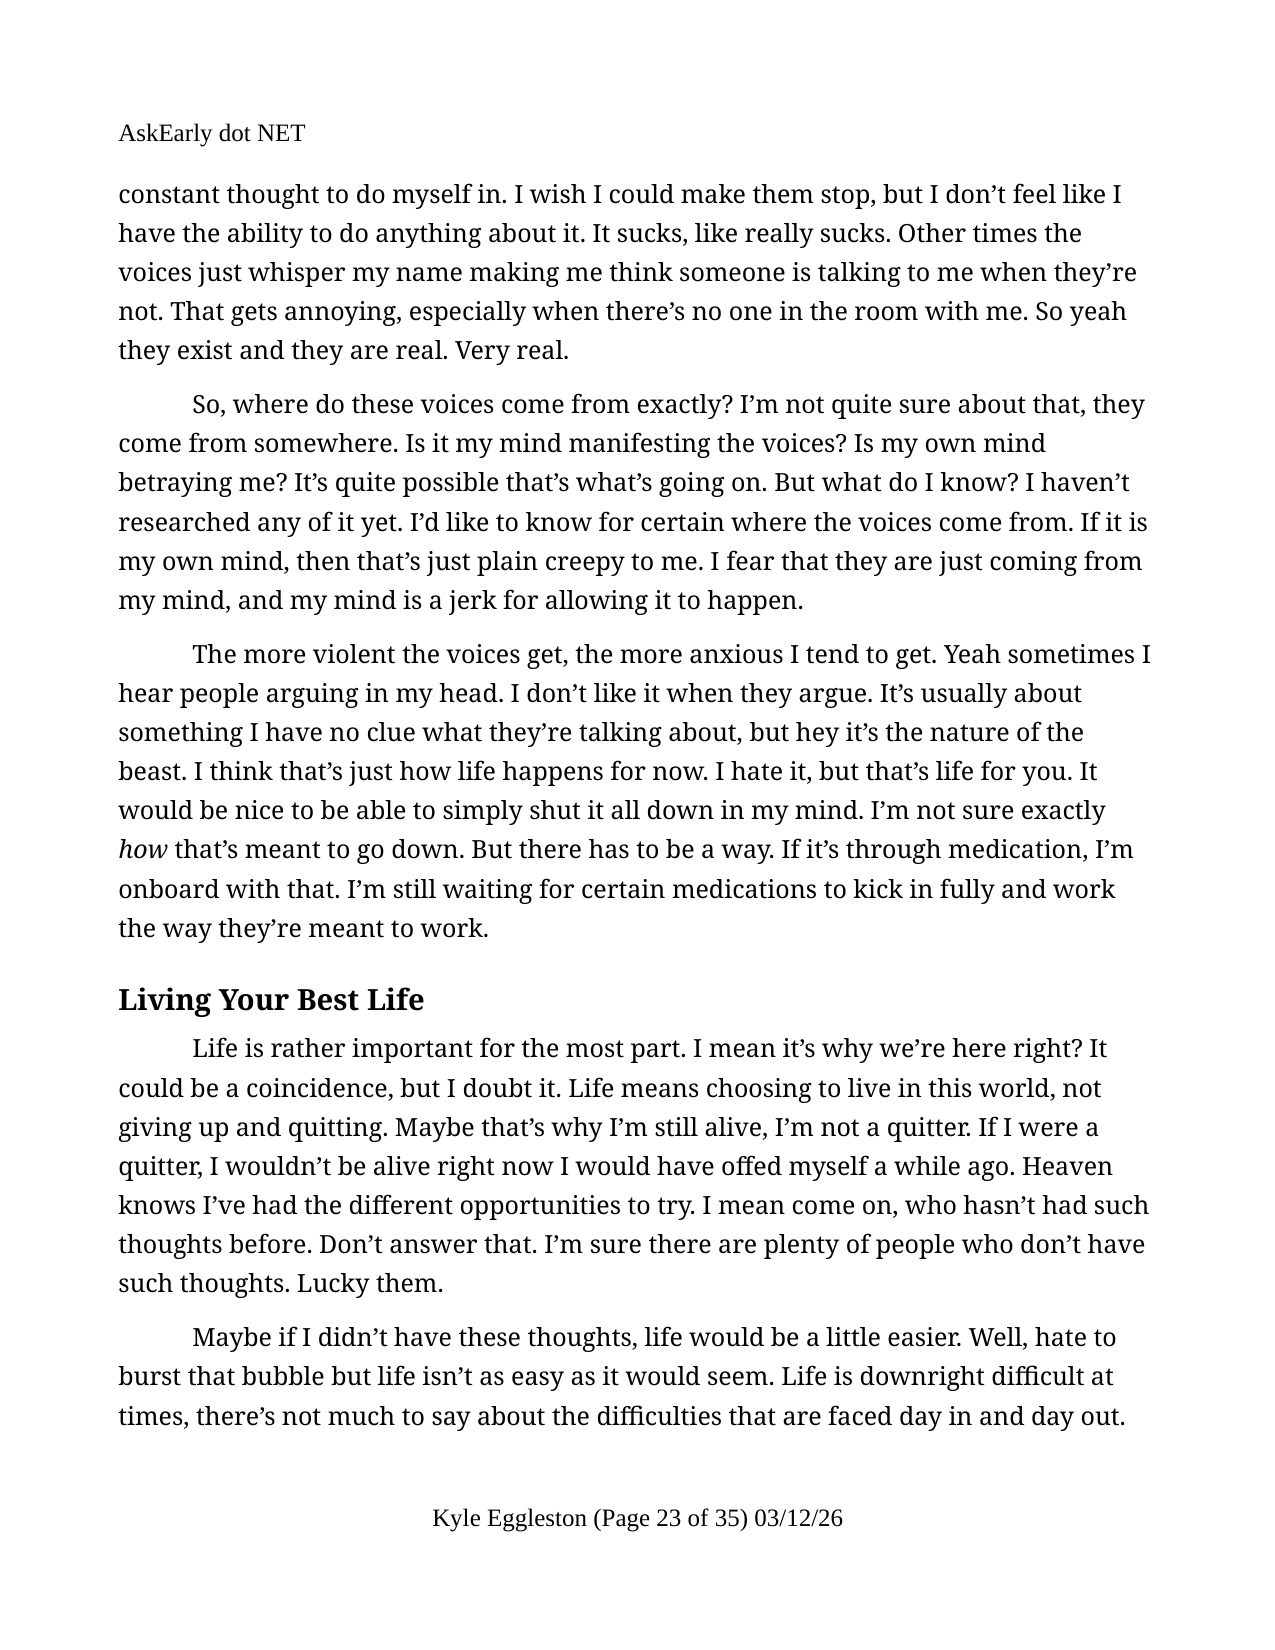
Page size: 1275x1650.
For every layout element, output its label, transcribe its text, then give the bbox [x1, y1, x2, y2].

text Life is rather important for the most part. I mean it’s why we’re here right? It could be a coincidence, but I doubt it. Life means choosing to live in this world, not giving up and quitting. Maybe that’s why I’m still alive, I’m not a quitter. If I were a quitter, I wouldn’t be alive right now I would have offed myself a while ago. Heaven knows I’ve had the different opportunities to try. I mean come on, who hasn’t had such thoughts before. Don’t answer that. I’m sure there are plenty of people who don’t have such thoughts. Lucky them. [118, 1031, 1157, 1300]
text Maybe if I didn’t have these thoughts, life would be a little easier. Well, hate to burst that bubble but life isn’t as easy as it would seem. Life is downright difficult at times, there’s not much to say about the difficulties that are faced day in and day out. [118, 1320, 1157, 1432]
subtitle Living Your Best Life [118, 979, 1157, 1018]
text So, where do these voices come from exactly? I’m not quite sure about that, they come from somewhere. Is it my mind manifesting the voices? Is my own mind betraying me? It’s quite possible that’s what’s going on. But what do I know? I haven’t researched any of it yet. I’d like to know for certain where the voices come from. If it is my own mind, then that’s just plain creepy to me. I fear that they are just coming from my mind, and my mind is a jerk for allowing it to happen. [118, 387, 1157, 617]
text constant thought to do myself in. I wish I could make them stop, but I don’t feel like I have the ability to do anything about it. It sucks, like really sucks. Other times the voices just whisper my name making me think someone is talking to me when they’re not. That gets annoying, especially when there’s no one in the room with me. So yeah they exist and they are real. Very real. [118, 176, 1157, 367]
text The more violent the voices get, the more anxious I tend to get. Yeah sometimes I hear people arguing in my head. I don’t like it when they argue. It’s usually about something I have no clue what they’re talking about, but hey it’s the nature of the beast. I think that’s just how life happens for now. I hate it, but that’s life for you. It would be nice to be able to simply shut it all down in my mind. I’m not sure exactly how that’s meant to go down. But there has to be a way. If it’s through medication, I’m onboard with that. I’m still waiting for certain medications to kick in fully and work the way they’re meant to work. [118, 636, 1157, 944]
